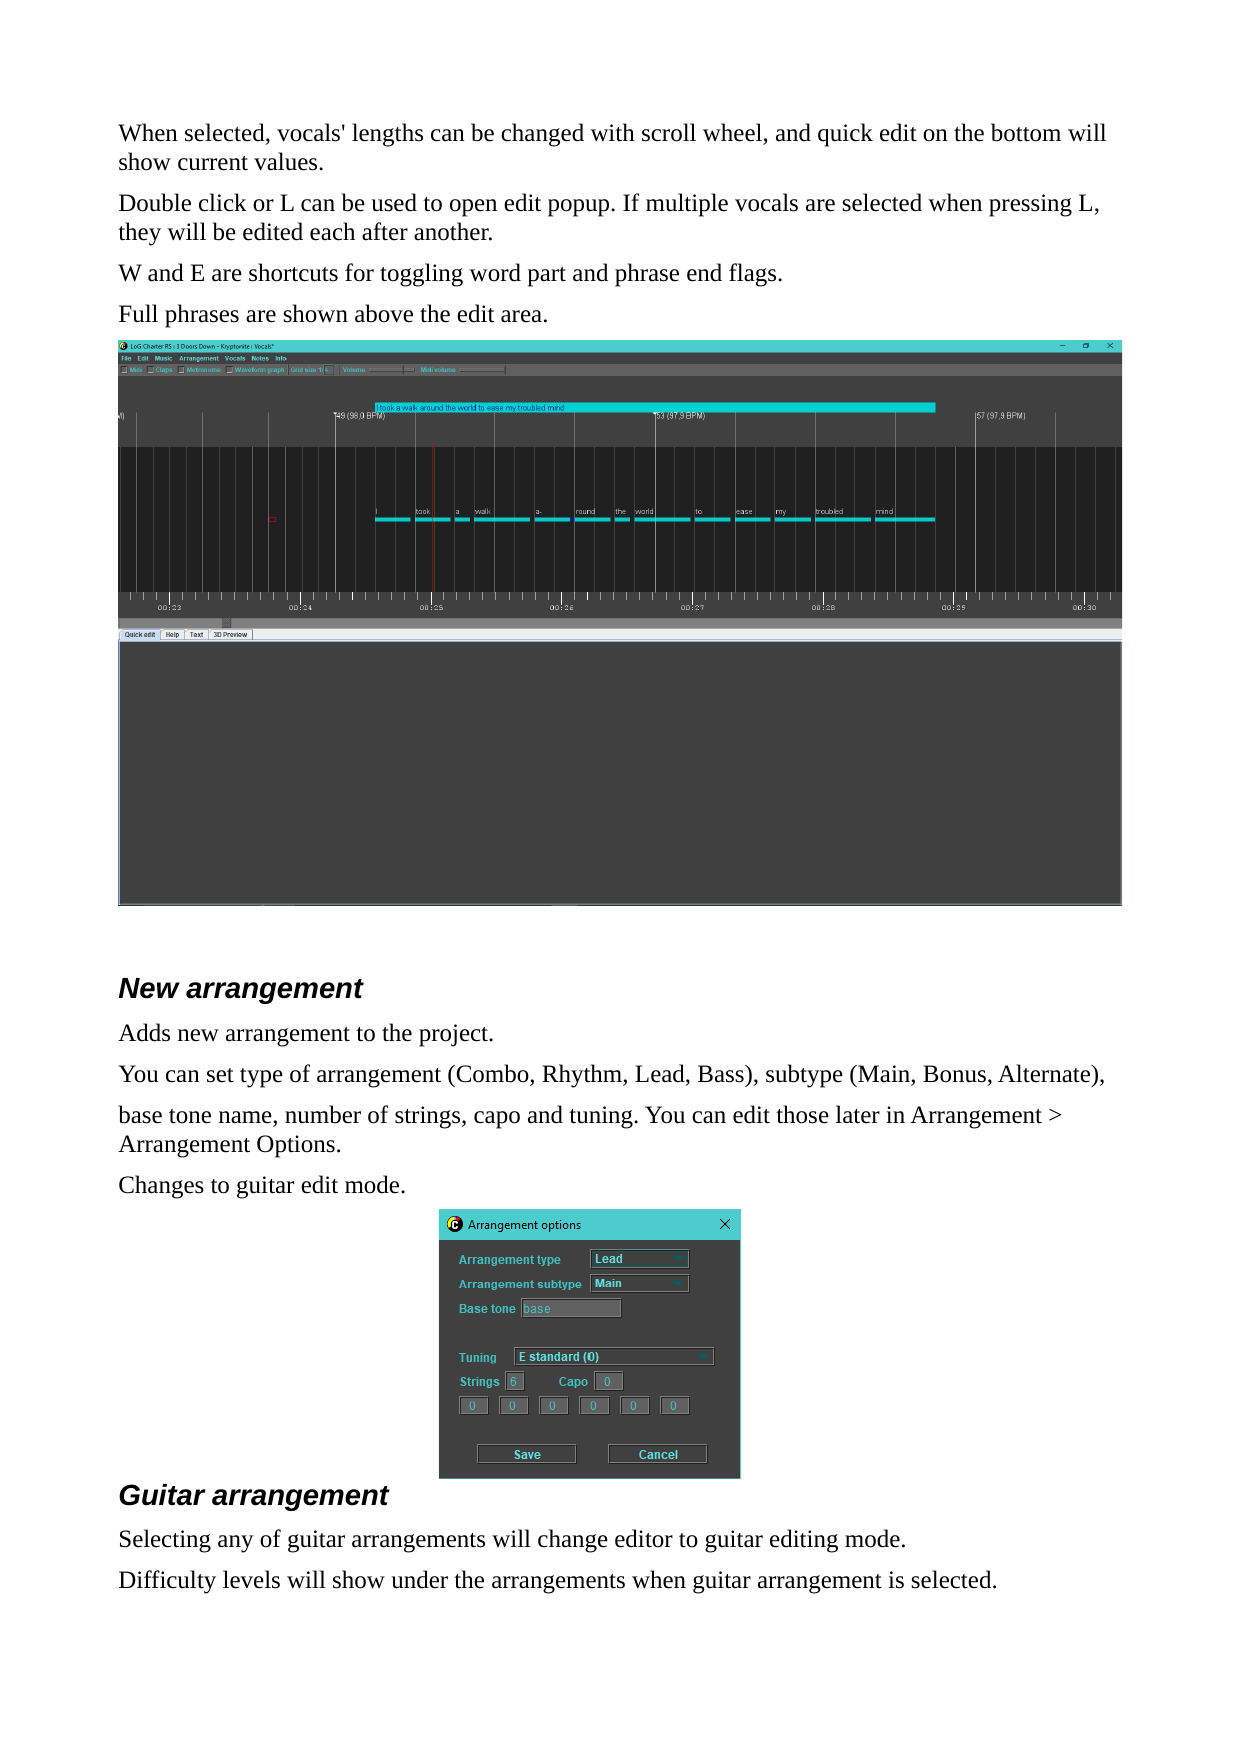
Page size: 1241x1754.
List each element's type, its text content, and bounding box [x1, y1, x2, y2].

text Full phrases are shown above the edit area. [118, 299, 1122, 328]
text You can set type of arrangement (Combo, Rhythm, Lead, Bass), subtype (Main, Bonus, Alternate), [118, 1059, 1122, 1088]
picture [438, 1209, 742, 1479]
text W and E are shortcuts for toggling word part and phrase end flags. [118, 258, 1122, 287]
text base tone name, number of strings, capo and tuning. You can edit those later in Arrangement > Arrangement Options. [118, 1100, 1122, 1158]
text Adds new arrangement to the project. [118, 1018, 1122, 1046]
text Difficulty levels will show under the arrangements when guitar arrangement is selected. [118, 1566, 1122, 1594]
subtitle Guitar arrangement [118, 1479, 1122, 1512]
text When selected, vocals' lengths can be changed with scroll wheel, and quick edit on the bottom will show current values. [118, 118, 1122, 176]
picture [118, 340, 1123, 906]
text Selecting any of guitar arrangements will change editor to guitar editing mode. [118, 1524, 1122, 1553]
subtitle New arrangement [118, 972, 1122, 1005]
text Double click or L can be used to open edit popup. If multiple vocals are selected when pressing L, they will be edited each after another. [118, 188, 1122, 246]
text Changes to guitar edit mode. [118, 1170, 1122, 1199]
